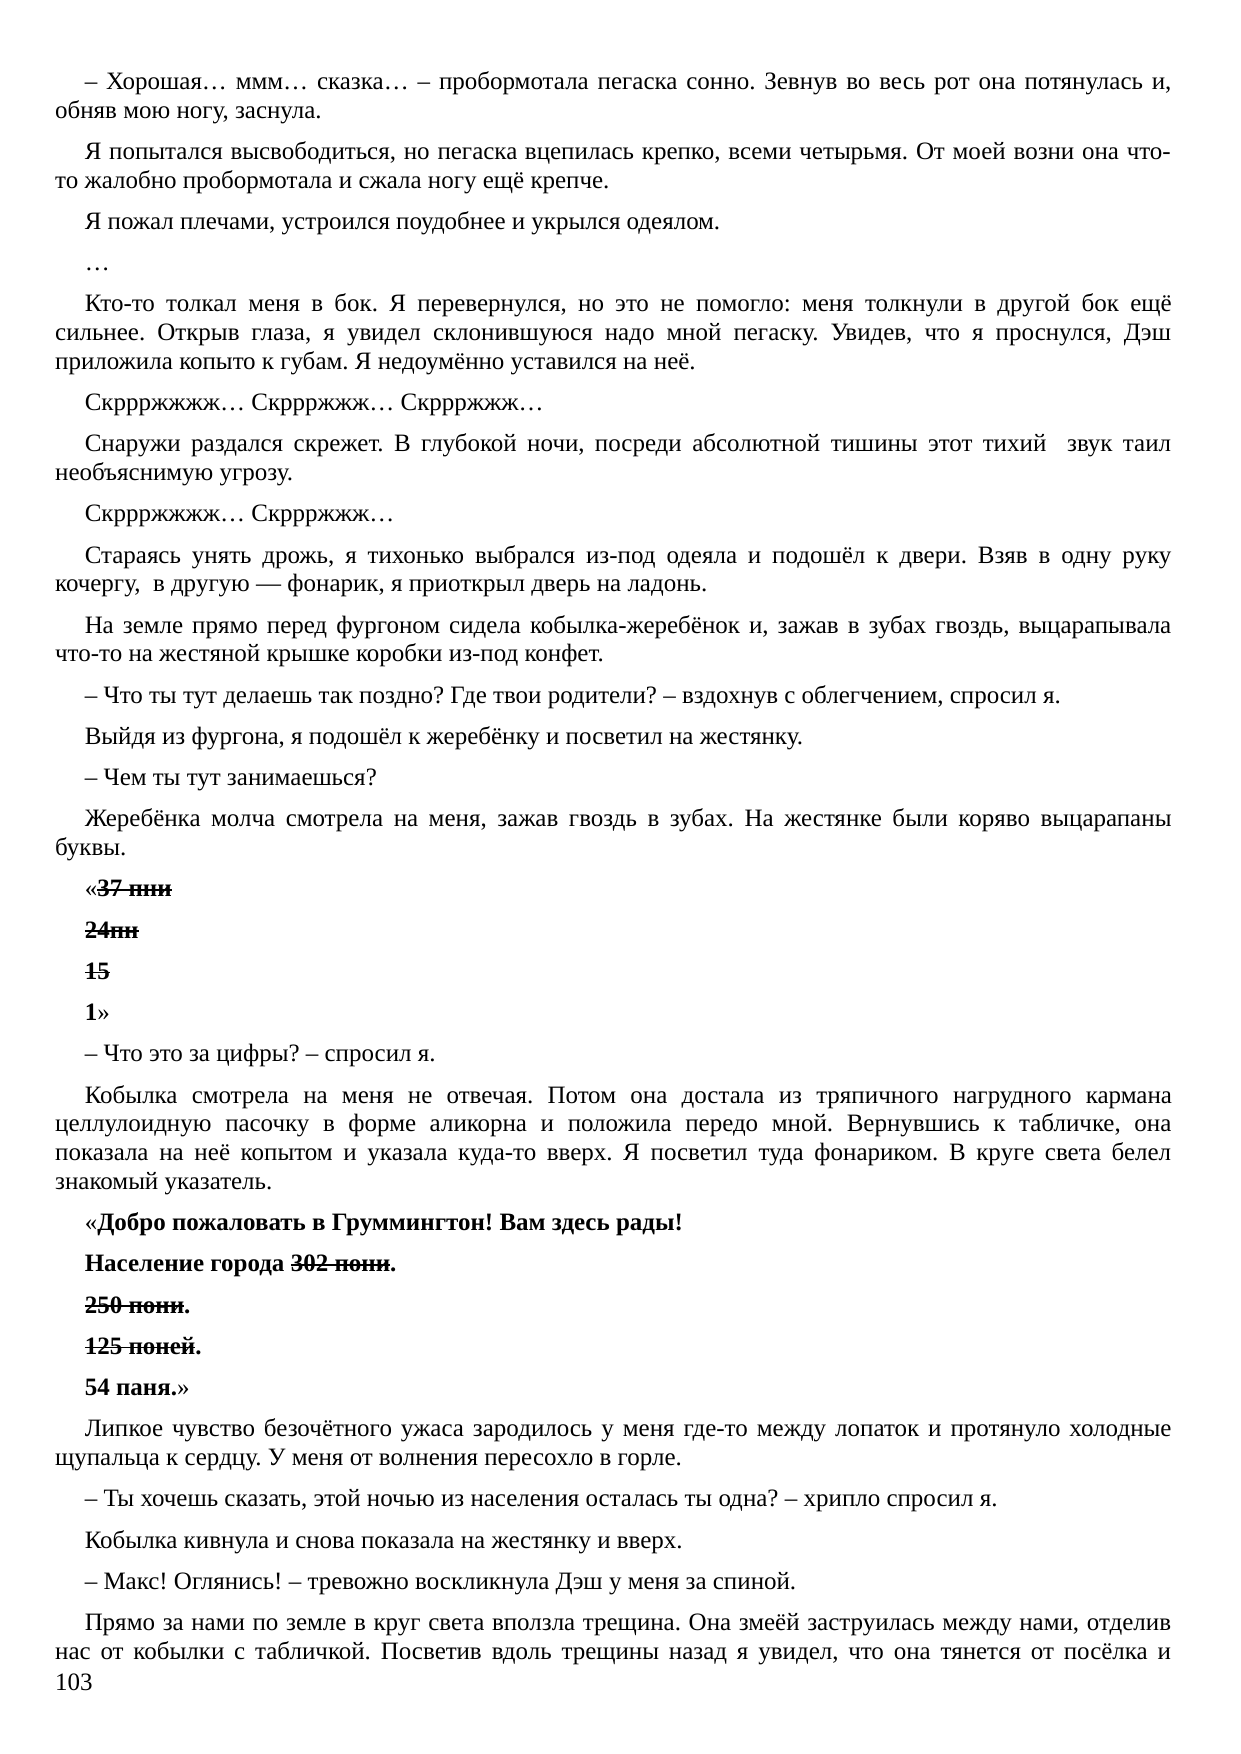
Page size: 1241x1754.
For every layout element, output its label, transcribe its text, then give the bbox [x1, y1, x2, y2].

text – Что ты тут делаешь так поздно? Где твои родители? – вздохнув с облегчением, спросил я. [55, 680, 1173, 708]
text Я пожал плечами, устроился поудобнее и укрылся одеялом. [55, 206, 1173, 235]
text Кобылка смотрела на меня не отвечая. Потом она достала из тряпичного нагрудного кармана целлулоидную пасочку в форме аликорна и положила передо мной. Вернувшись к табличке, она показала на неё копытом и указала куда-то вверх. Я посветил туда фонариком. В круге света белел знакомый указатель. [55, 1080, 1173, 1195]
text 250 пони. [55, 1290, 1173, 1318]
text Скррржжжж… Скррржжж… Скррржжж… [55, 387, 1173, 416]
text Жеребёнка молча смотрела на меня, зажав гвоздь в зубах. На жестянке были коряво выцарапаны буквы. [55, 803, 1173, 861]
text Я попытался высвободиться, но пегаска вцепилась крепко, всеми четырьмя. От моей возни она что-то жалобно пробормотала и сжала ногу ещё крепче. [55, 136, 1173, 193]
text 54 паня.» [55, 1372, 1173, 1401]
text Стараясь унять дрожь, я тихонько выбрался из-под одеяла и подошёл к двери. Взяв в одну руку кочергу, в другую — фонарик, я приоткрыл дверь на ладонь. [55, 540, 1173, 597]
text Прямо за нами по земле в круг света вползла трещина. Она змеёй заструилась между нами, отделив нас от кобылки с табличкой. Посветив вдоль трещины назад я увидел, что она тянется от посёлка и [55, 1607, 1173, 1665]
text – Чем ты тут занимаешься? [55, 762, 1173, 791]
text 24пн [55, 915, 1173, 943]
text 125 поней. [55, 1331, 1173, 1360]
text Кобылка кивнула и снова показала на жестянку и вверх. [55, 1525, 1173, 1553]
text Кто-то толкал меня в бок. Я перевернулся, но это не помогло: меня толкнули в другой бок ещё сильнее. Открыв глаза, я увидел склонившуюся надо мной пегаску. Увидев, что я проснулся, Дэш приложила копыто к губам. Я недоумённо уставился на неё. [55, 288, 1173, 375]
text Снаружи раздался скрежет. В глубокой ночи, посреди абсолютной тишины этот тихий звук таил необъяснимую угрозу. [55, 428, 1173, 486]
text Население города 302 пони. [55, 1248, 1173, 1277]
text Скррржжжж… Скррржжж… [55, 498, 1173, 527]
text 1» [55, 997, 1173, 1026]
text – Хорошая… ммм… сказка… – пробормотала пегаска сонно. Зевнув во весь рот она потянулась и, обняв мою ногу, заснула. [55, 66, 1173, 123]
text Липкое чувство безочётного ужаса зародилось у меня где-то между лопаток и протянуло холодные щупальца к сердцу. У меня от волнения пересохло в горле. [55, 1413, 1173, 1471]
text На земле прямо перед фургоном сидела кобылка-жеребёнок и, зажав в зубах гвоздь, выцарапывала что-то на жестяной крышке коробки из-под конфет. [55, 610, 1173, 667]
text 15 [55, 956, 1173, 985]
text Выйдя из фургона, я подошёл к жеребёнку и посветил на жестянку. [55, 721, 1173, 750]
text – Ты хочешь сказать, этой ночью из населения осталась ты одна? – хрипло спросил я. [55, 1483, 1173, 1512]
text «37 пни [55, 873, 1173, 902]
text – Что это за цифры? – спросил я. [55, 1038, 1173, 1067]
text – Макс! Оглянись! – тревожно воскликнула Дэш у меня за спиной. [55, 1566, 1173, 1595]
text «Добро пожаловать в Груммингтон! Вам здесь рады! [55, 1207, 1173, 1236]
text … [55, 247, 1173, 276]
